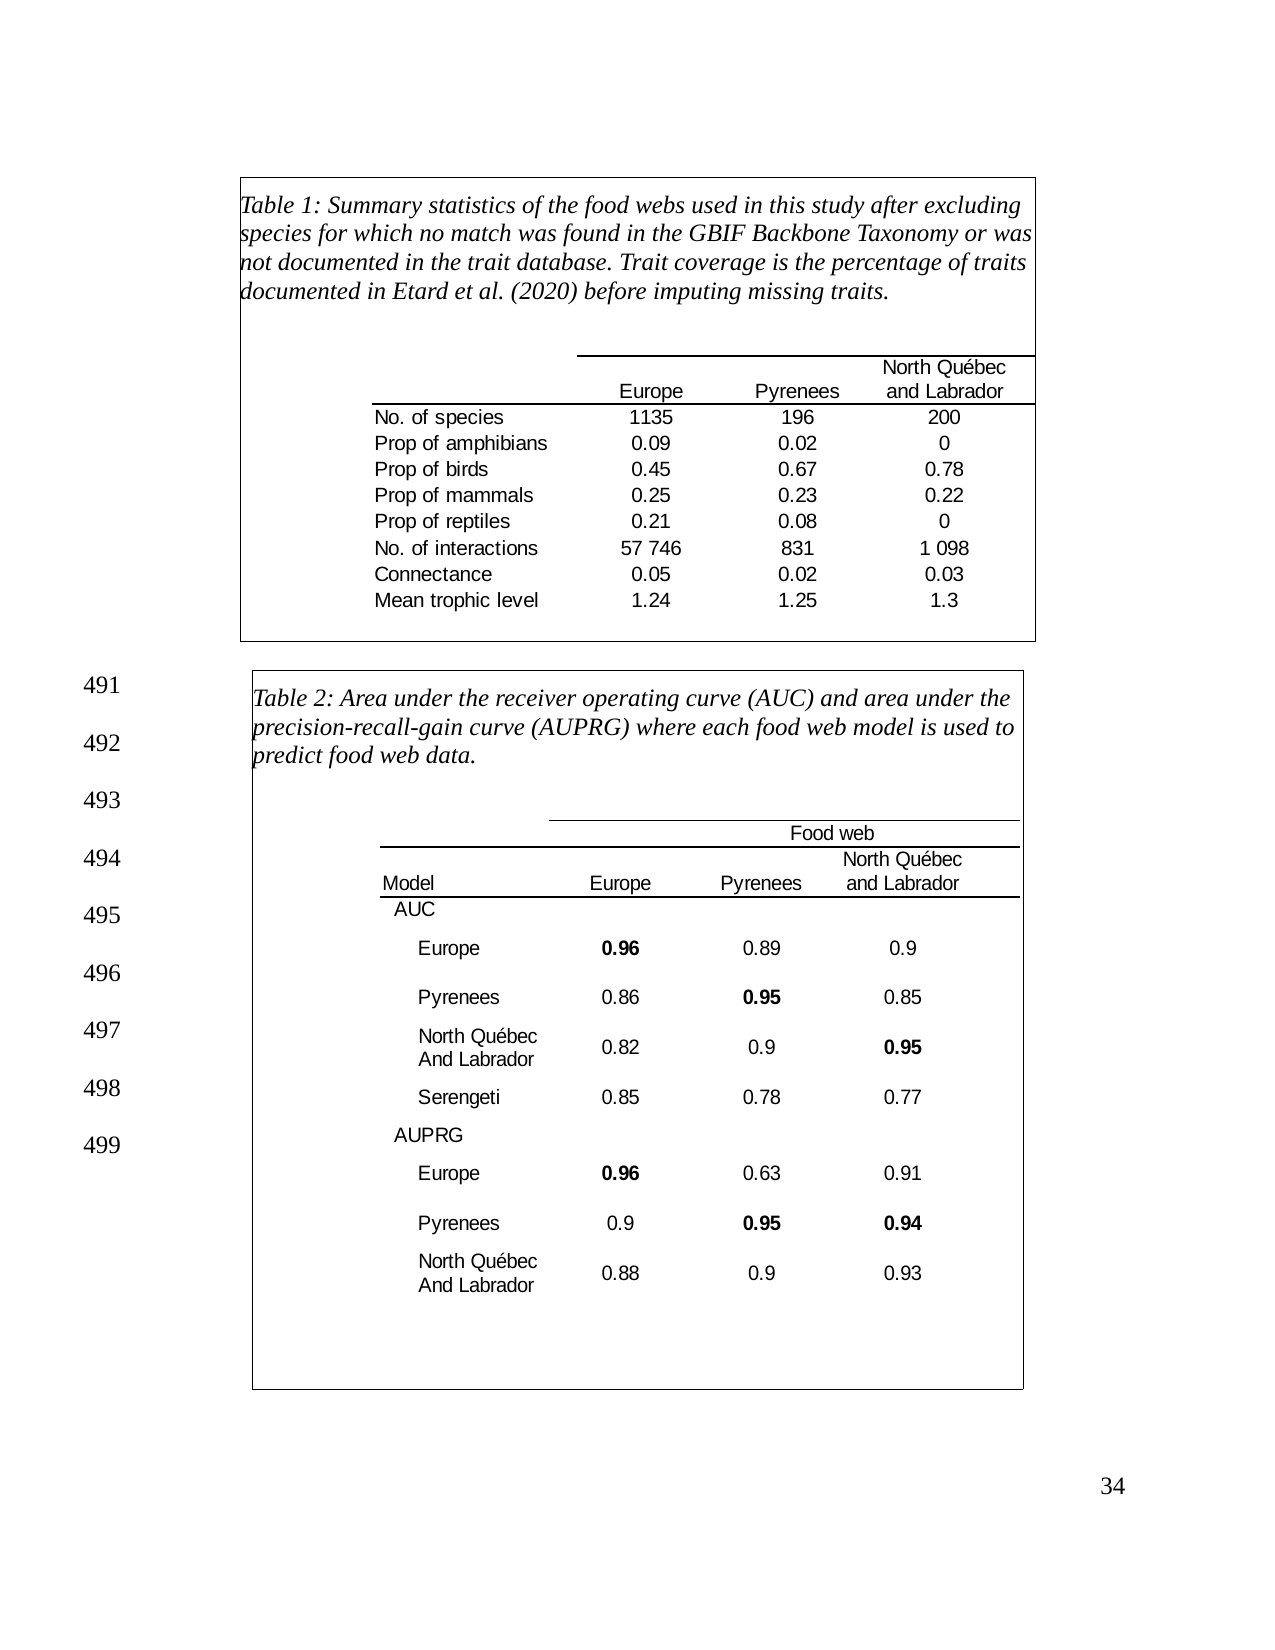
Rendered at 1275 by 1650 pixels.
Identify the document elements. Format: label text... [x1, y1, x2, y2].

text Table 1: Summary statistics of the food webs used in this study after excluding species for which no match was found in the GBIF Backbone Taxonomy or was not documented in the trait database. Trait coverage is the percentage of traits documented in Etard et al. (2020) before imputing missing traits. [241, 190, 1035, 305]
text Table 2: Area under the receiver operating curve (AUC) and area under the precision-recall-gain curve (AUPRG) where each food web model is used to predict food web data. [253, 683, 1023, 769]
